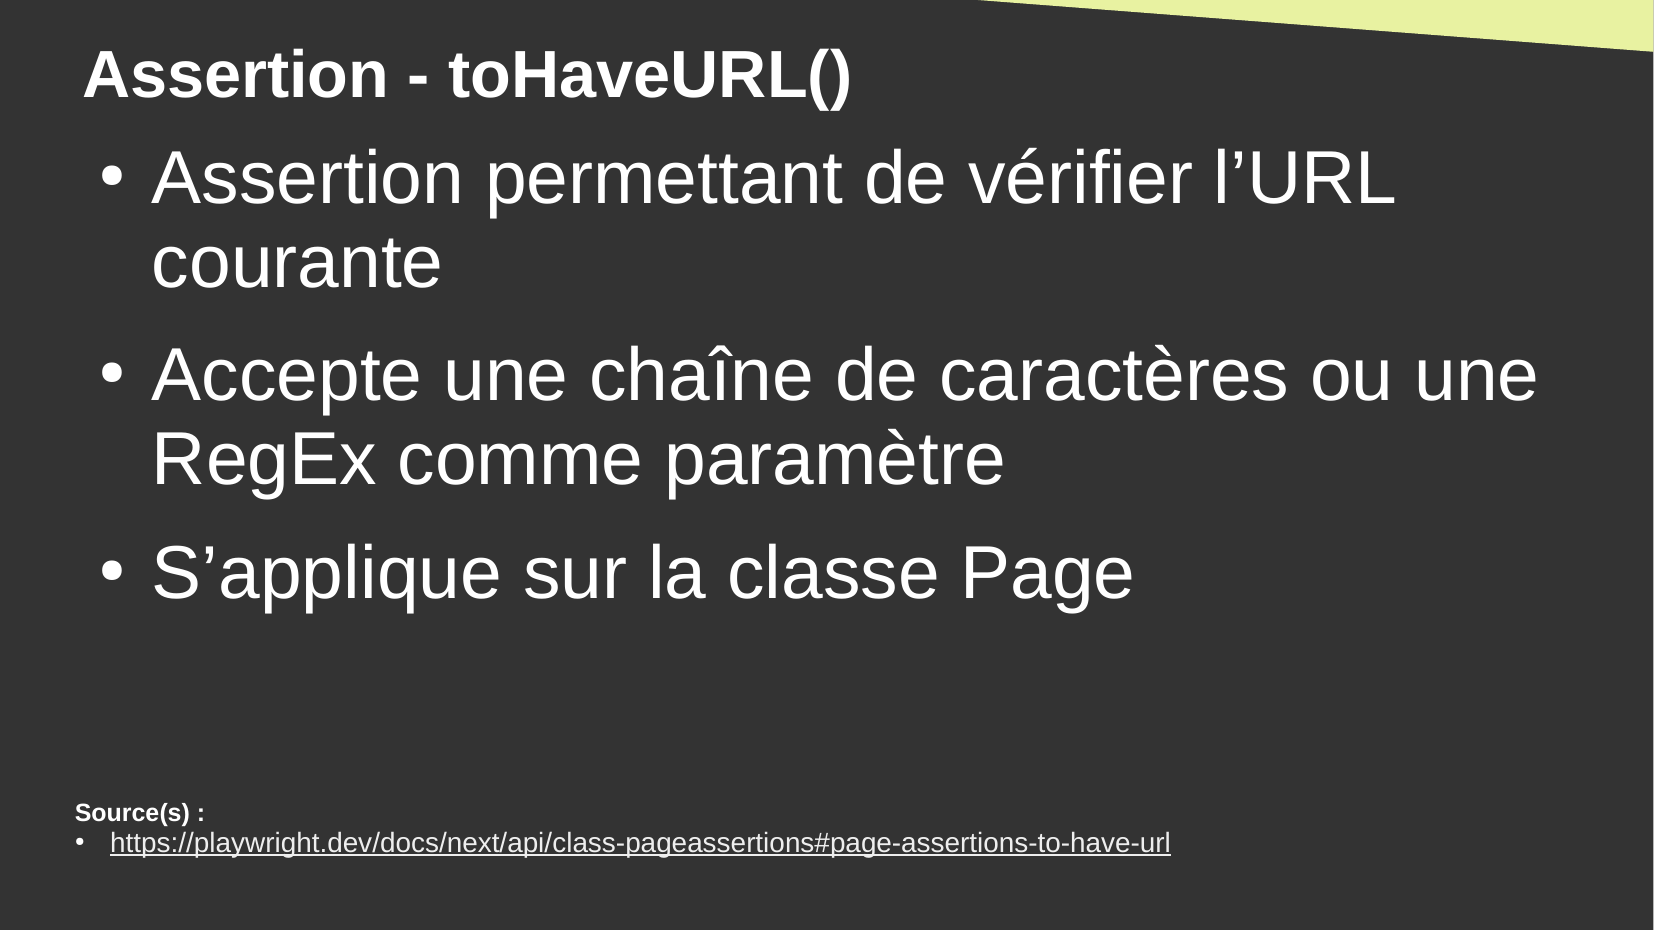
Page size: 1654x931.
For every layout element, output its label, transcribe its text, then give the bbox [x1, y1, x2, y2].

text_box Source(s) : https://playwright.dev/docs/next/api/class-pageassertions#page-assertions-to-have-url [60, 791, 1546, 877]
list Assertion permettant de vérifier l’URL courante Accepte une chaîne de caractères ou une RegEx comme paramètre S’applique sur la classe Page [80, 135, 1619, 650]
text_box [977, 0, 1654, 52]
title Assertion - toHaveURL() [82, 37, 916, 119]
